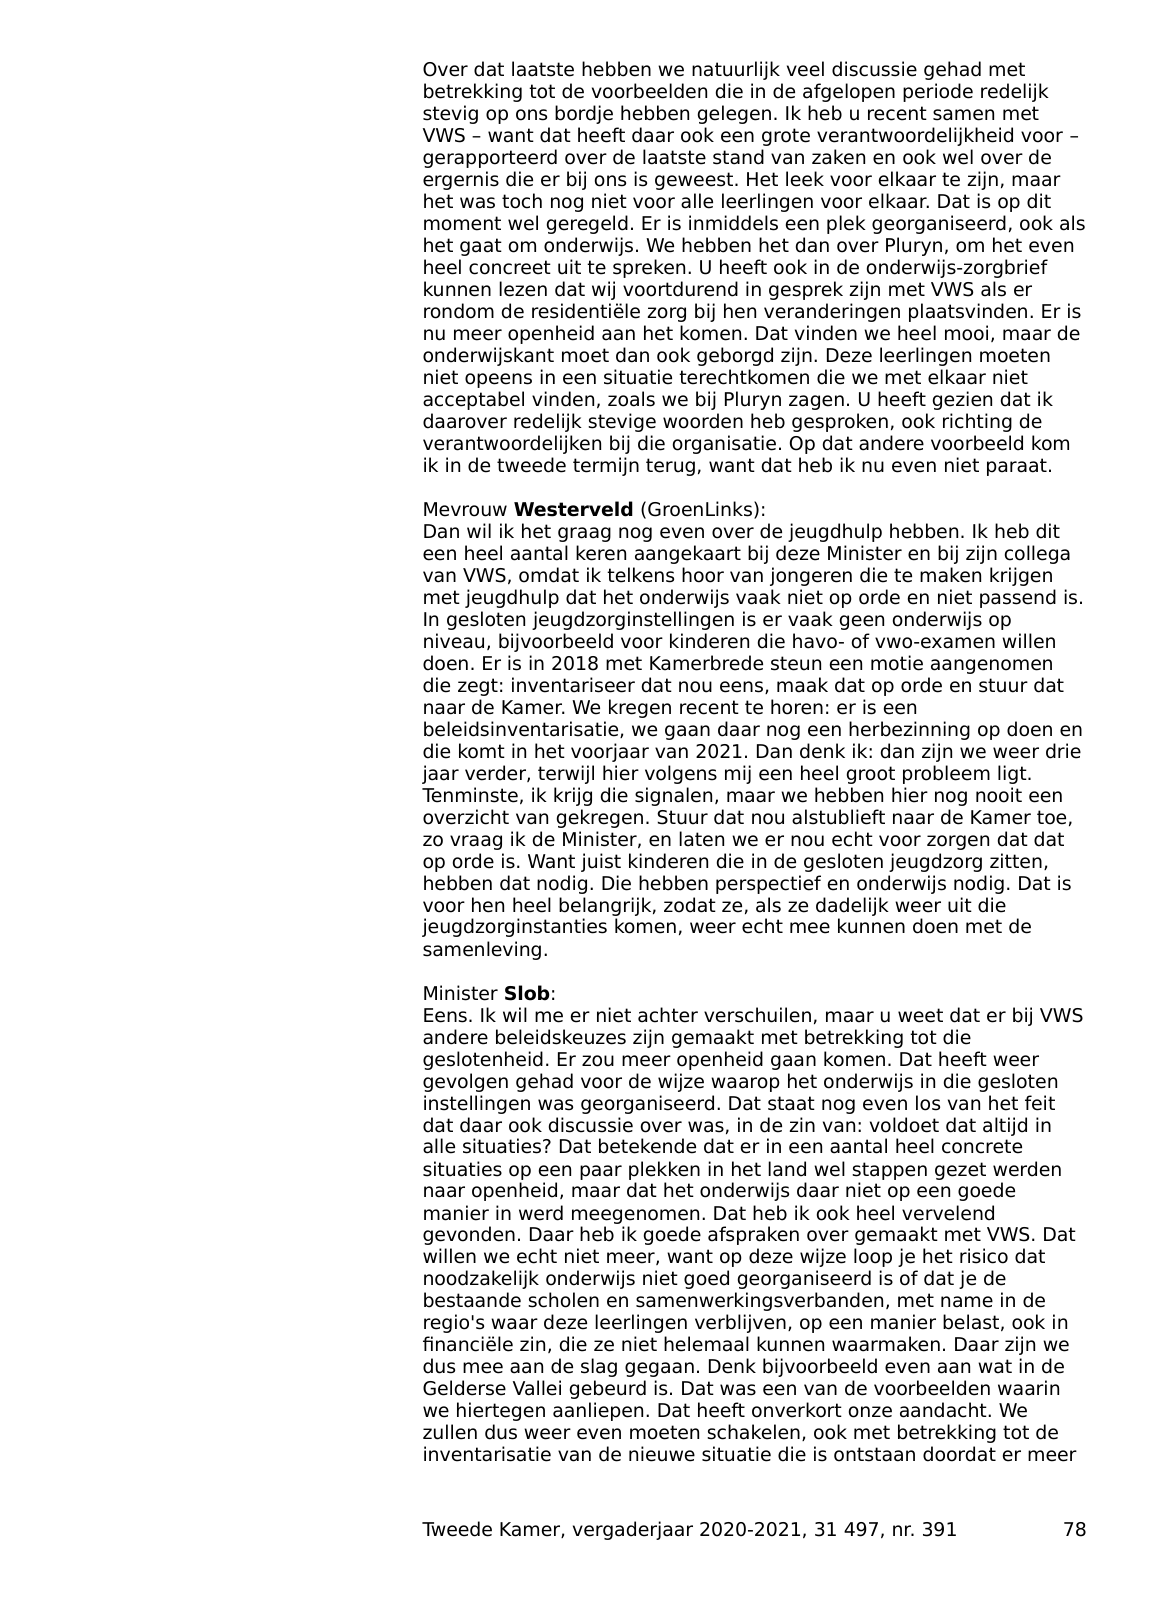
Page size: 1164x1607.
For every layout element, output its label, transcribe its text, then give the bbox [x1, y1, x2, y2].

text Eens. Ik wil me er niet achter verschuilen, maar u weet dat er bij VWS andere beleidskeuzes zijn gemaakt met betrekking tot die geslotenheid. Er zou meer openheid gaan komen. Dat heeft weer gevolgen gehad voor de wijze waarop het onderwijs in die gesloten instellingen was georganiseerd. Dat staat nog even los van het feit dat daar ook discussie over was, in de zin van: voldoet dat altijd in alle situaties? Dat betekende dat er in een aantal heel concrete situaties op een paar plekken in het land wel stappen gezet werden naar openheid, maar dat het onderwijs daar niet op een goede manier in werd meegenomen. Dat heb ik ook heel vervelend gevonden. Daar heb ik goede afspraken over gemaakt met VWS. Dat willen we echt niet meer, want op deze wijze loop je het risico dat noodzakelijk onderwijs niet goed georganiseerd is of dat je de bestaande scholen en samenwerkingsverbanden, met name in de regio's waar deze leerlingen verblijven, op een manier belast, ook in financiële zin, die ze niet helemaal kunnen waarmaken. Daar zijn we dus mee aan de slag gegaan. Denk bijvoorbeeld even aan wat in de Gelderse Vallei gebeurd is. Dat was een van de voorbeelden waarin we hiertegen aanliepen. Dat heeft onverkort onze aandacht. We zullen dus weer even moeten schakelen, ook met betrekking tot de inventarisatie van de nieuwe situatie die is ontstaan doordat er meer [422, 1004, 1087, 1466]
text Minister Slob: [422, 983, 1087, 1004]
text Over dat laatste hebben we natuurlijk veel discussie gehad met betrekking tot de voorbeelden die in de afgelopen periode redelijk stevig op ons bordje hebben gelegen. Ik heb u recent samen met VWS – want dat heeft daar ook een grote verantwoordelijkheid voor – gerapporteerd over de laatste stand van zaken en ook wel over de ergernis die er bij ons is geweest. Het leek voor elkaar te zijn, maar het was toch nog niet voor alle leerlingen voor elkaar. Dat is op dit moment wel geregeld. Er is inmiddels een plek georganiseerd, ook als het gaat om onderwijs. We hebben het dan over Pluryn, om het even heel concreet uit te spreken. U heeft ook in de onderwijs-zorgbrief kunnen lezen dat wij voortdurend in gesprek zijn met VWS als er rondom de residentiële zorg bij hen veranderingen plaatsvinden. Er is nu meer openheid aan het komen. Dat vinden we heel mooi, maar de onderwijskant moet dan ook geborgd zijn. Deze leerlingen moeten niet opeens in een situatie terechtkomen die we met elkaar niet acceptabel vinden, zoals we bij Pluryn zagen. U heeft gezien dat ik daarover redelijk stevige woorden heb gesproken, ook richting de verantwoordelijken bij die organisatie. Op dat andere voorbeeld kom ik in de tweede termijn terug, want dat heb ik nu even niet paraat. [422, 59, 1087, 477]
text Dan wil ik het graag nog even over de jeugdhulp hebben. Ik heb dit een heel aantal keren aangekaart bij deze Minister en bij zijn collega van VWS, omdat ik telkens hoor van jongeren die te maken krijgen met jeugdhulp dat het onderwijs vaak niet op orde en niet passend is. In gesloten jeugdzorginstellingen is er vaak geen onderwijs op niveau, bijvoorbeeld voor kinderen die havo- of vwo-examen willen doen. Er is in 2018 met Kamerbrede steun een motie aangenomen die zegt: inventariseer dat nou eens, maak dat op orde en stuur dat naar de Kamer. We kregen recent te horen: er is een beleidsinventarisatie, we gaan daar nog een herbezinning op doen en die komt in het voorjaar van 2021. Dan denk ik: dan zijn we weer drie jaar verder, terwijl hier volgens mij een heel groot probleem ligt. Tenminste, ik krijg die signalen, maar we hebben hier nog nooit een overzicht van gekregen. Stuur dat nou alstublieft naar de Kamer toe, zo vraag ik de Minister, en laten we er nou echt voor zorgen dat dat op orde is. Want juist kinderen die in de gesloten jeugdzorg zitten, hebben dat nodig. Die hebben perspectief en onderwijs nodig. Dat is voor hen heel belangrijk, zodat ze, als ze dadelijk weer uit die jeugdzorginstanties komen, weer echt mee kunnen doen met de samenleving. [422, 521, 1087, 960]
text Mevrouw Westerveld (GroenLinks): [422, 499, 1087, 521]
